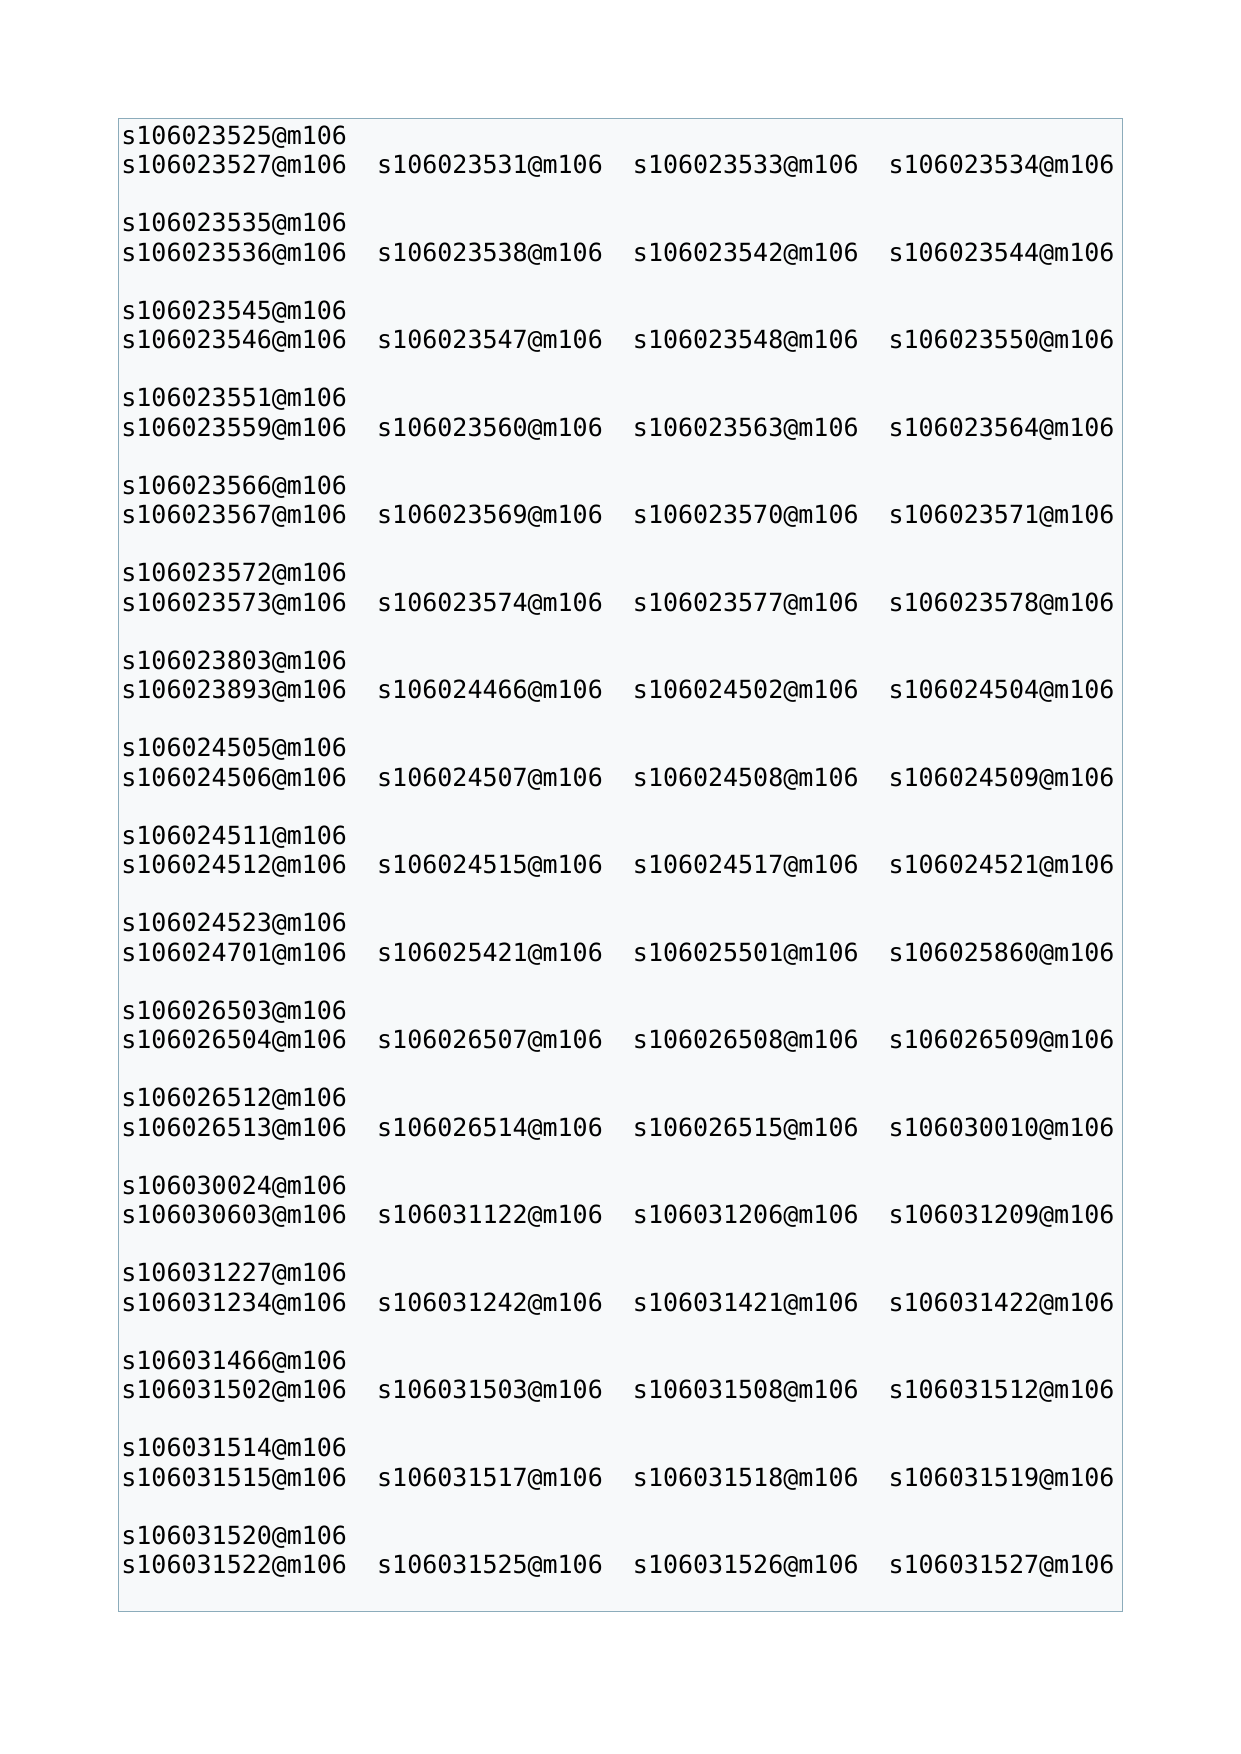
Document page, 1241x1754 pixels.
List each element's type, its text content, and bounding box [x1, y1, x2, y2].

text s106023525@m106 s106023527@m106 s106023531@m106 s106023533@m106 s106023534@m106 s106023535@m106 s106023536@m106 s106023538@m106 s106023542@m106 s106023544@m106 s106023545@m106 s106023546@m106 s106023547@m106 s106023548@m106 s106023550@m106 s106023551@m106 s106023559@m106 s106023560@m106 s106023563@m106 s106023564@m106 s106023566@m106 s106023567@m106 s106023569@m106 s106023570@m106 s106023571@m106 s106023572@m106 s106023573@m106 s106023574@m106 s106023577@m106 s106023578@m106 s106023803@m106 s106023893@m106 s106024466@m106 s106024502@m106 s106024504@m106 s106024505@m106 s106024506@m106 s106024507@m106 s106024508@m106 s106024509@m106 s106024511@m106 s106024512@m106 s106024515@m106 s106024517@m106 s106024521@m106 s106024523@m106 s106024701@m106 s106025421@m106 s106025501@m106 s106025860@m106 s106026503@m106 s106026504@m106 s106026507@m106 s106026508@m106 s106026509@m106 s106026512@m106 s106026513@m106 s106026514@m106 s106026515@m106 s106030010@m106 s106030024@m106 s106030603@m106 s106031122@m106 s106031206@m106 s106031209@m106 s106031227@m106 s106031234@m106 s106031242@m106 s106031421@m106 s106031422@m106 s106031466@m106 s106031502@m106 s106031503@m106 s106031508@m106 s106031512@m106 s106031514@m106 s106031515@m106 s106031517@m106 s106031518@m106 s106031519@m106 s106031520@m106 s106031522@m106 s106031525@m106 s106031526@m106 s106031527@m106 [119, 119, 1122, 1611]
